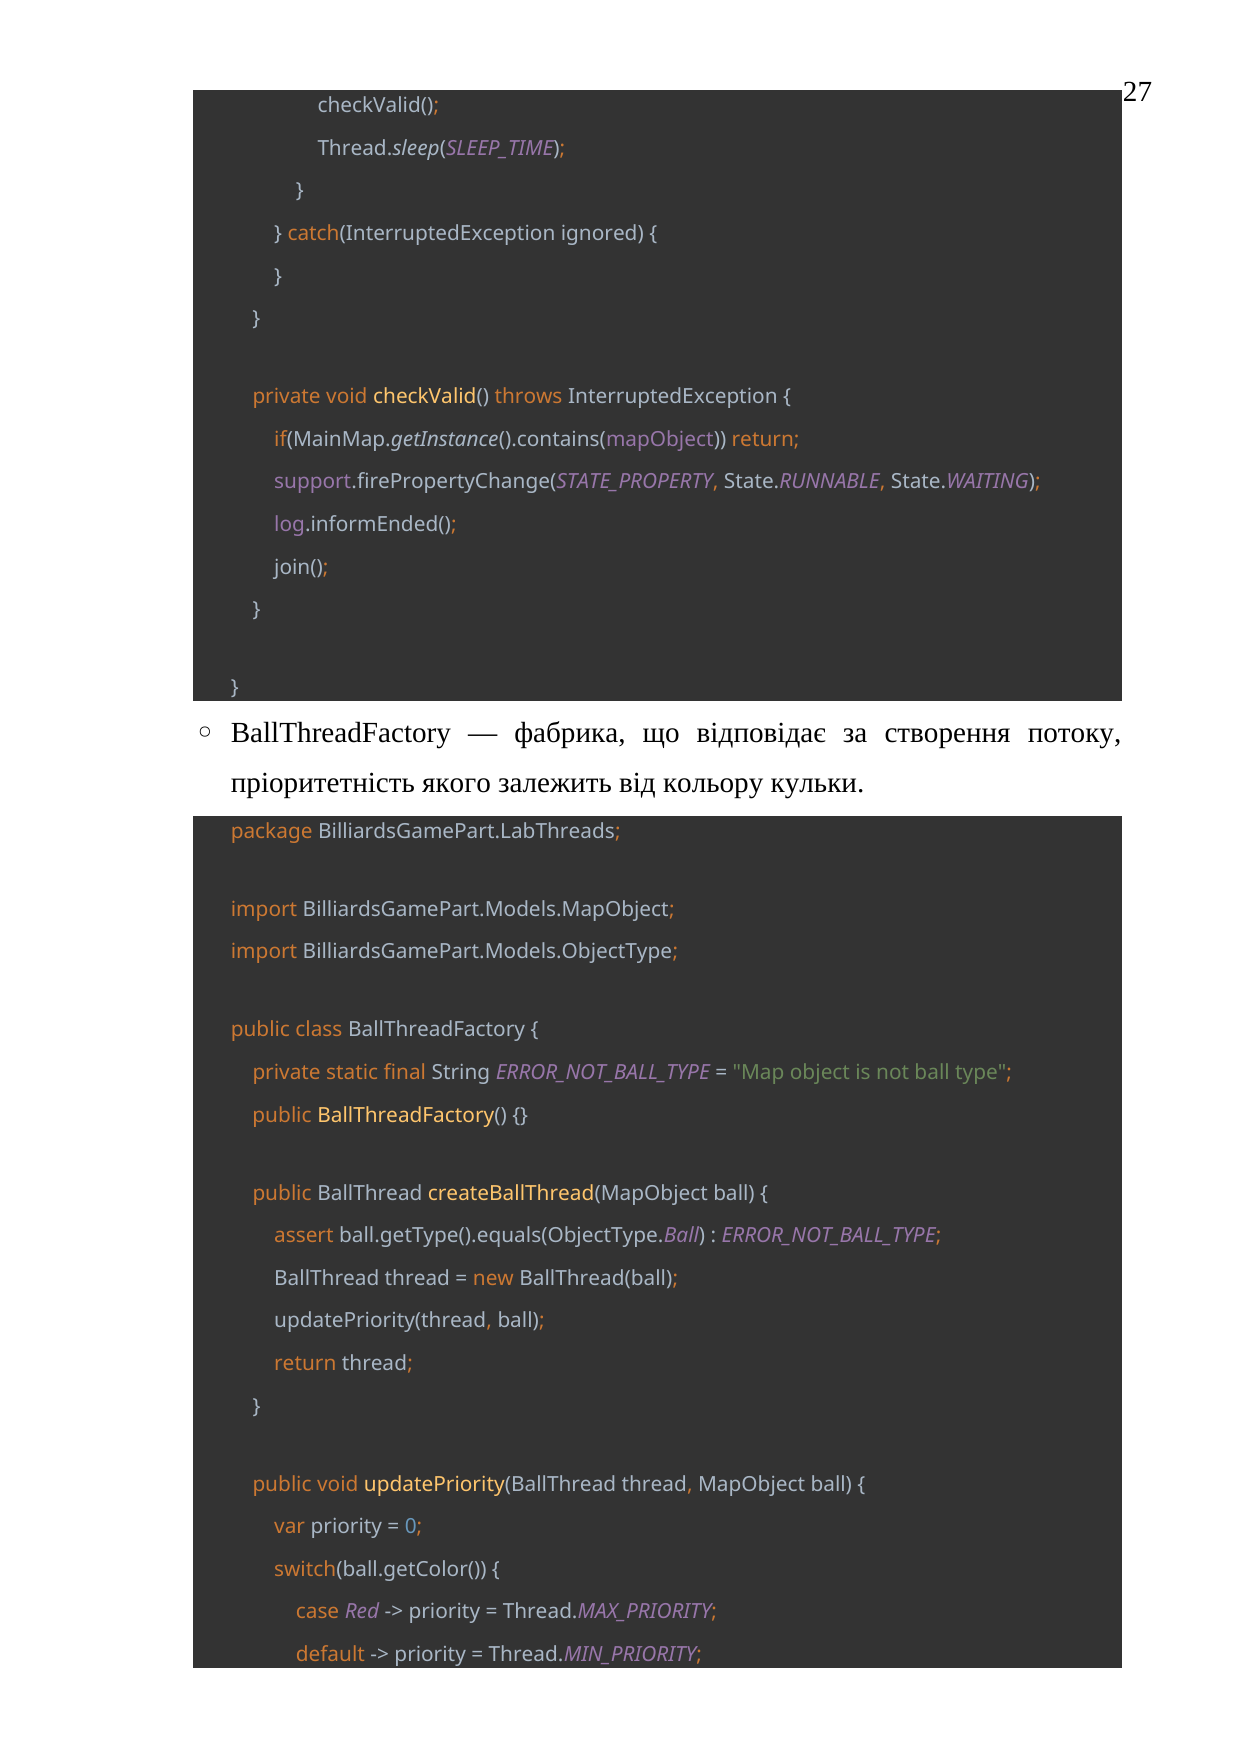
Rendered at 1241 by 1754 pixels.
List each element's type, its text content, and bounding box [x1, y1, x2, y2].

list BallThreadFactory — фабрика, що відповідає за створення потоку, пріоритетність якого залежить від кольору кульки. [193, 715, 1122, 799]
list checkValid(); Thread.sleep(SLEEP_TIME); } } catch(InterruptedException ignored) { } } private void checkValid() throws InterruptedException { if(MainMap.getInstance().contains(mapObject)) return; support.firePropertyChange(STATE_PROPERTY, State.RUNNABLE, State.WAITING); log.informEnded(); join(); } } [193, 90, 1122, 701]
list package BilliardsGamePart.LabThreads; import BilliardsGamePart.Models.MapObject; import BilliardsGamePart.Models.ObjectType; public class BallThreadFactory { private static final String ERROR_NOT_BALL_TYPE = "Map object is not ball type"; public BallThreadFactory() {} public BallThread createBallThread(MapObject ball) { assert ball.getType().equals(ObjectType.Ball) : ERROR_NOT_BALL_TYPE; BallThread thread = new BallThread(ball); updatePriority(thread, ball); return thread; } public void updatePriority(BallThread thread, MapObject ball) { var priority = 0; switch(ball.getColor()) { case Red -> priority = Thread.MAX_PRIORITY; default -> priority = Thread.MIN_PRIORITY; [193, 816, 1122, 1668]
